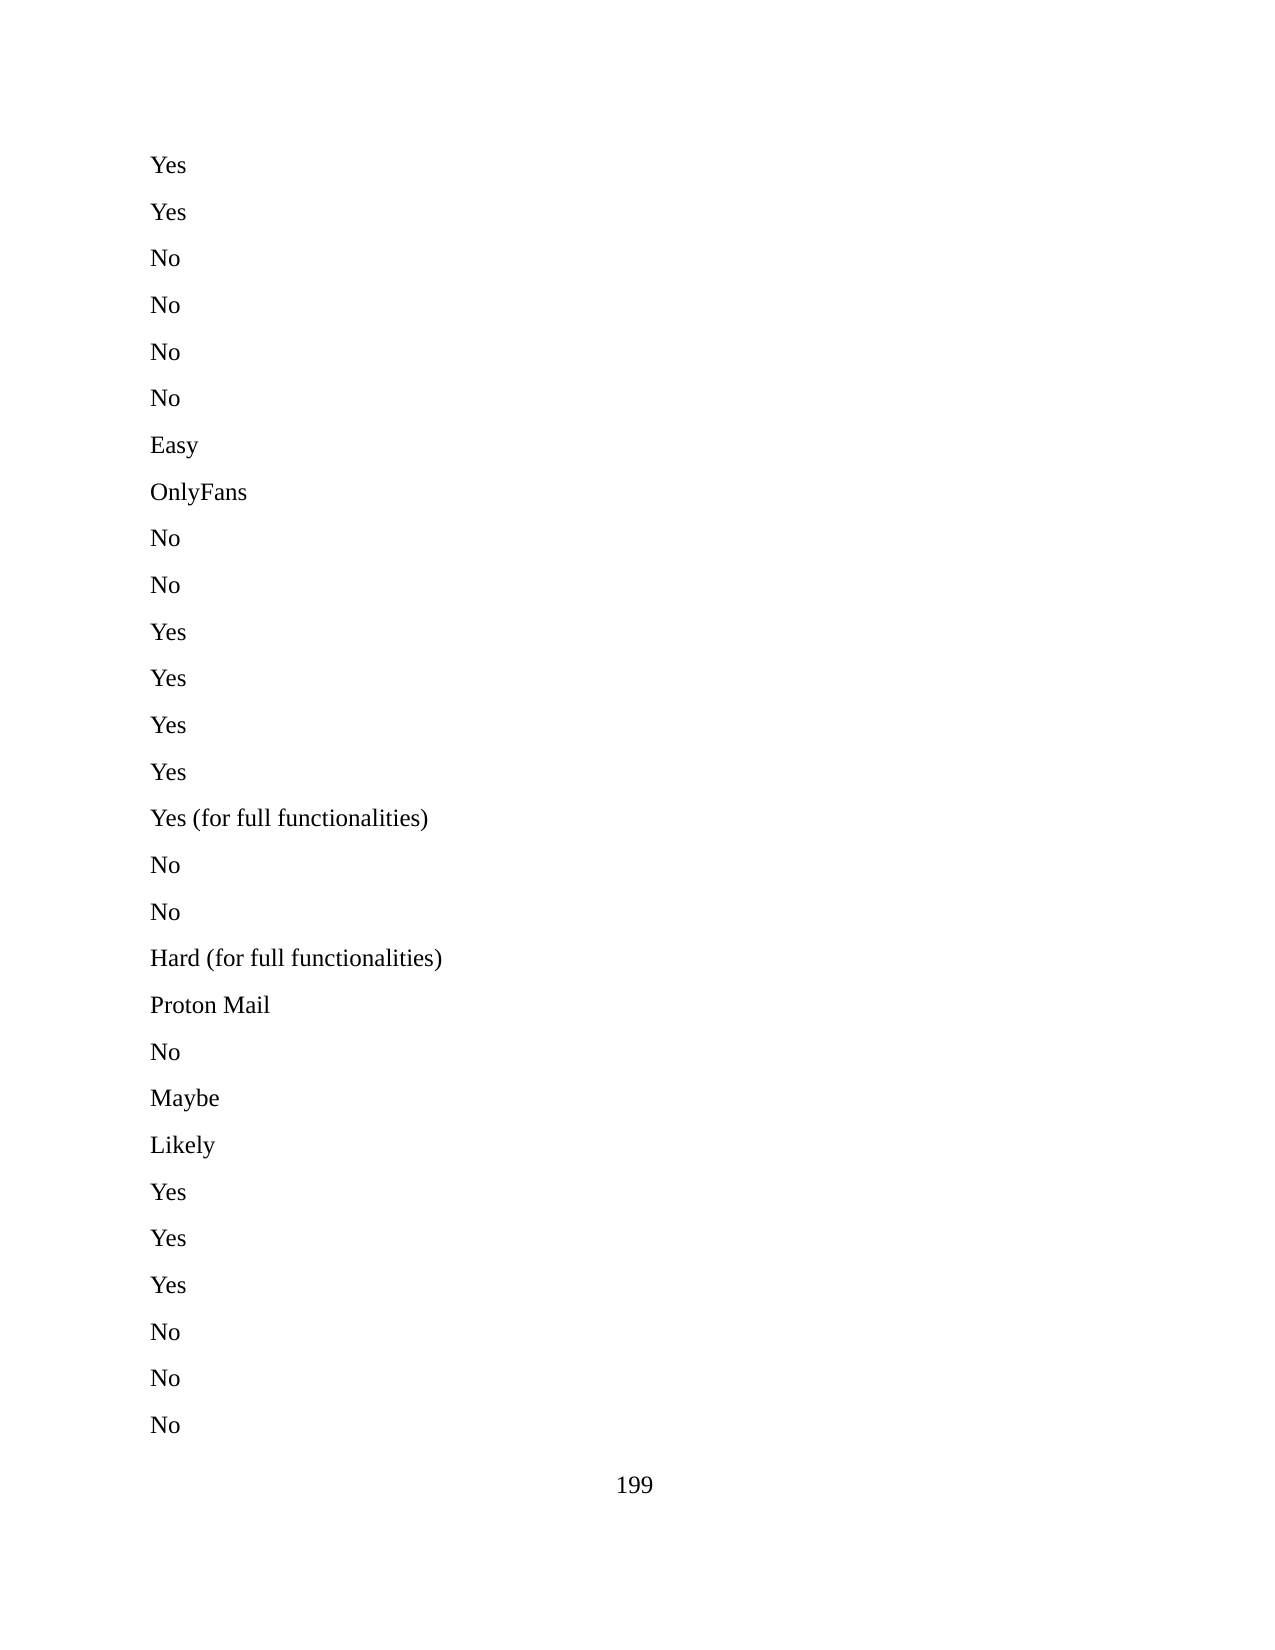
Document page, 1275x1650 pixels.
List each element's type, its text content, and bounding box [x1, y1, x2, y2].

text Yes [150, 150, 1125, 179]
text No [150, 1363, 1125, 1392]
text Hard (for full functionalities) [150, 943, 1125, 972]
text Likely [150, 1130, 1125, 1159]
text No [150, 523, 1125, 552]
text Yes [150, 710, 1125, 739]
text No [150, 570, 1125, 599]
text No [150, 383, 1125, 412]
text Yes [150, 617, 1125, 645]
text Proton Mail [150, 990, 1125, 1019]
text No [150, 897, 1125, 925]
text No [150, 1410, 1125, 1439]
text No [150, 850, 1125, 879]
text Yes [150, 1223, 1125, 1252]
text Yes [150, 197, 1125, 225]
text Yes (for full functionalities) [150, 803, 1125, 832]
text No [150, 1037, 1125, 1065]
text Yes [150, 663, 1125, 692]
text No [150, 243, 1125, 272]
text No [150, 1317, 1125, 1345]
text No [150, 337, 1125, 365]
text Yes [150, 1177, 1125, 1205]
text No [150, 290, 1125, 319]
text Maybe [150, 1083, 1125, 1112]
text Yes [150, 757, 1125, 785]
text Easy [150, 430, 1125, 459]
text Yes [150, 1270, 1125, 1299]
text OnlyFans [150, 477, 1125, 505]
